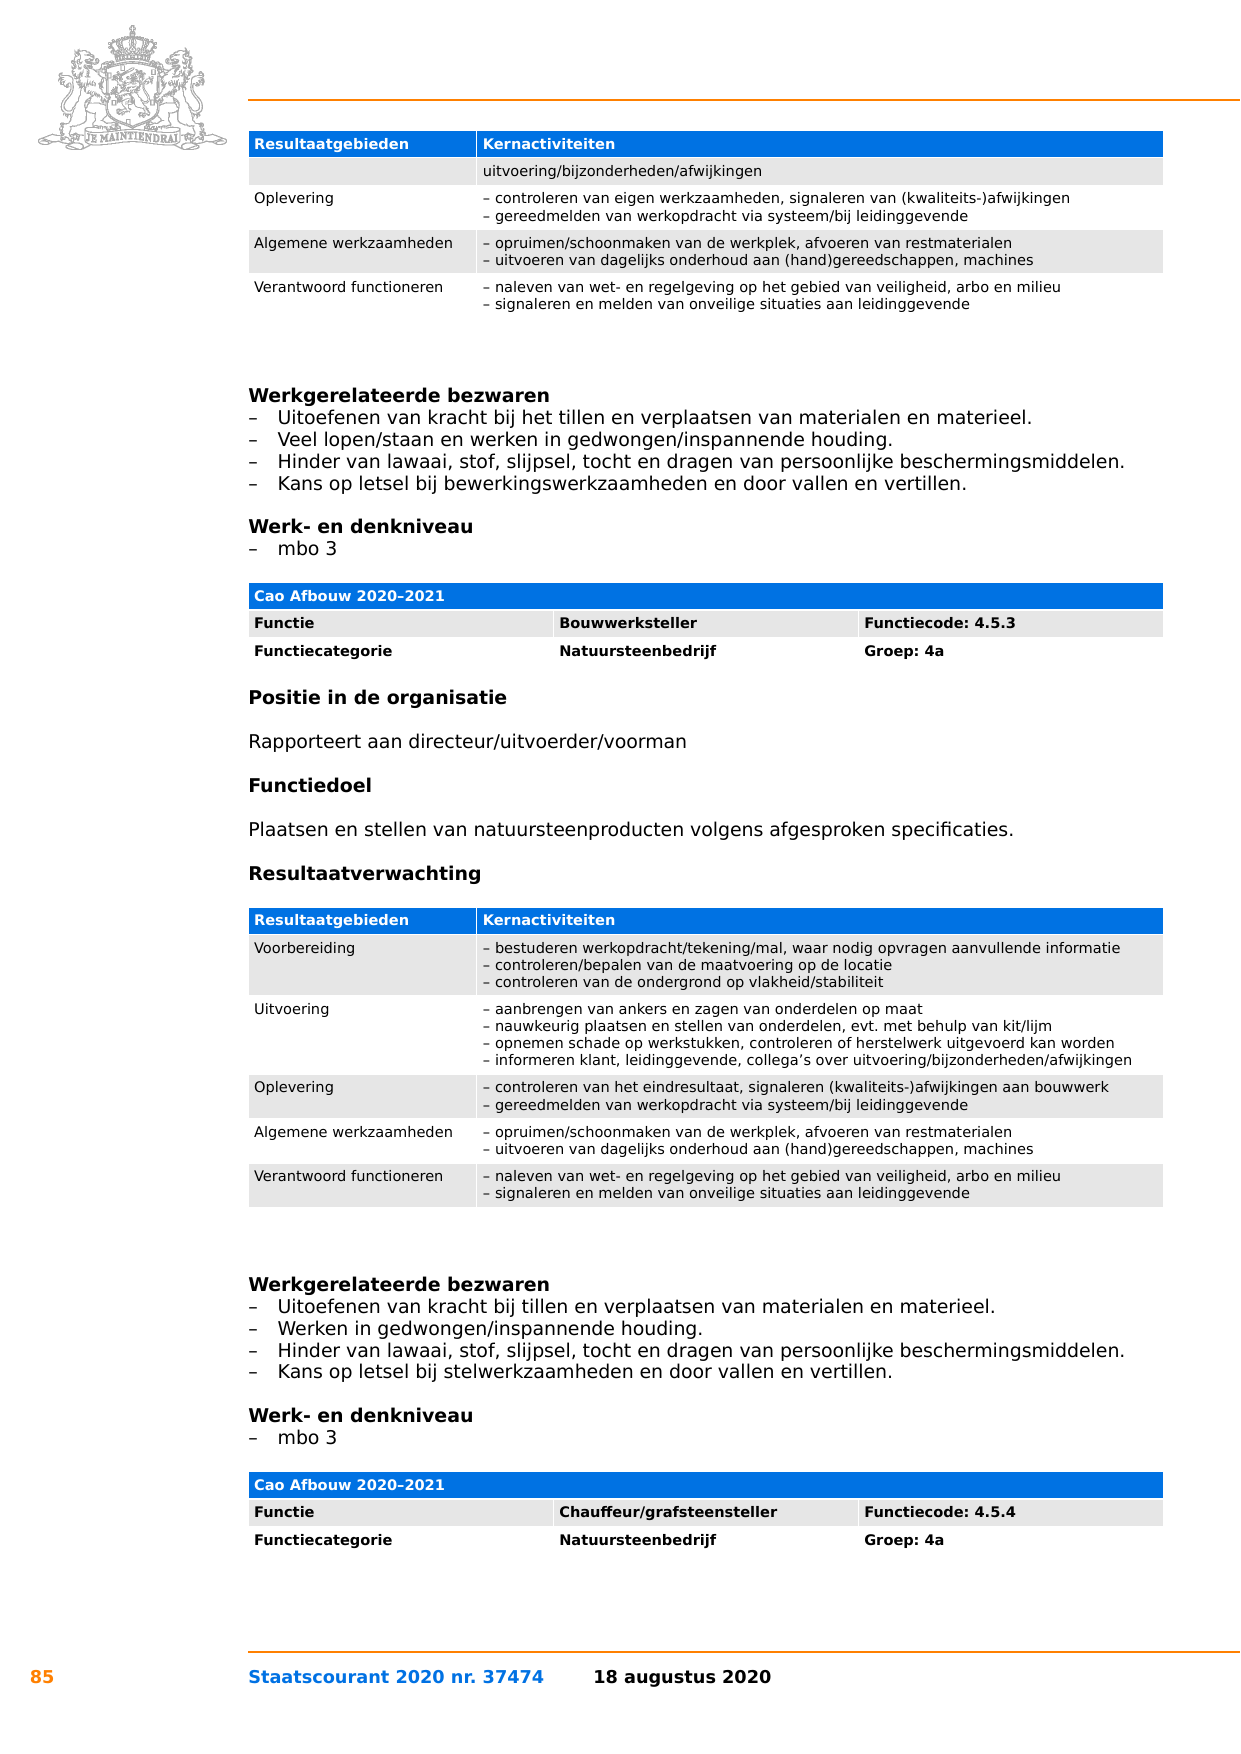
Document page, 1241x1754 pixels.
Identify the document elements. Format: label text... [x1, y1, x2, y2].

text – Veel lopen/staan en werken in gedwongen/inspannende houding. [248, 428, 1163, 451]
table_cell Voorbereiding [249, 935, 476, 995]
table_cell Verantwoord functioneren [249, 1164, 476, 1207]
table_cell uitvoering/bijzonderheden/afwijkingen [477, 158, 1163, 185]
table_header Resultaatgebieden [249, 131, 476, 157]
table_cell Groep: 4a [859, 638, 1163, 664]
table_cell – opruimen/schoonmaken van de werkplek, afvoeren van restmaterialen – uitvoeren van dagelijks onderhoud aan (hand)gereedschappen, machines [477, 230, 1163, 273]
subtitle Resultaatverwachting [248, 863, 1163, 885]
table_cell Algemene werkzaamheden [249, 230, 476, 273]
subtitle Positie in de organisatie [248, 687, 1163, 709]
text – Kans op letsel bij stelwerkzaamheden en door vallen en vertillen. [248, 1361, 1163, 1383]
table_cell Oplevering [249, 186, 476, 229]
table_cell – naleven van wet- en regelgeving op het gebied van veiligheid, arbo en milieu – signaleren en melden van onveilige situaties aan leidinggevende [477, 275, 1163, 318]
picture [38, 25, 227, 150]
table_cell Natuursteenbedrijf [554, 638, 858, 664]
text – Kans op letsel bij bewerkingswerkzaamheden en door vallen en vertillen. [248, 472, 1163, 494]
subtitle Werkgerelateerde bezwaren [248, 384, 1163, 407]
subtitle Werk- en denkniveau [248, 1405, 1163, 1427]
table_header Cao Afbouw 2020–2021 [249, 583, 1163, 609]
table_cell – naleven van wet- en regelgeving op het gebied van veiligheid, arbo en milieu – signaleren en melden van onveilige situaties aan leidinggevende [477, 1164, 1163, 1207]
table_cell Oplevering [249, 1075, 476, 1118]
table_header Cao Afbouw 2020–2021 [249, 1472, 1163, 1498]
subtitle Functiedoel [248, 775, 1163, 797]
text – Uitoefenen van kracht bij het tillen en verplaatsen van materialen en materieel. [248, 407, 1163, 428]
table_cell – bestuderen werkopdracht/tekening/mal, waar nodig opvragen aanvullende informatie – controleren/bepalen van de maatvoering op de locatie – controleren van de ondergrond op vlakheid/stabiliteit [477, 935, 1163, 995]
text – mbo 3 [248, 1427, 1163, 1449]
table_header Resultaatgebieden [249, 908, 476, 934]
table_cell Natuursteenbedrijf [554, 1527, 858, 1553]
table_header Kernactiviteiten [477, 908, 1163, 934]
table_cell Functiecategorie [249, 1527, 553, 1553]
text – Hinder van lawaai, stof, slijpsel, tocht en dragen van persoonlijke beschermingsmiddelen. [248, 1339, 1163, 1361]
table_cell – controleren van eigen werkzaamheden, signaleren van (kwaliteits-)afwijkingen – gereedmelden van werkopdracht via systeem/bij leidinggevende [477, 186, 1163, 229]
table_cell – aanbrengen van ankers en zagen van onderdelen op maat – nauwkeurig plaatsen en stellen van onderdelen, evt. met behulp van kit/lijm – opnemen schade op werkstukken, controleren of herstelwerk uitgevoerd kan worden – informeren klant, leidinggevende, collega’s over uitvoering/bijzonderheden/afwijkingen [477, 996, 1163, 1074]
table_cell Algemene werkzaamheden [249, 1119, 476, 1162]
text – Uitoefenen van kracht bij tillen en verplaatsen van materialen en materieel. [248, 1296, 1163, 1317]
table_cell Functiecategorie [249, 638, 553, 664]
table_cell Chauffeur/grafsteensteller [554, 1500, 858, 1526]
table_cell – controleren van het eindresultaat, signaleren (kwaliteits-)afwijkingen aan bouwwerk – gereedmelden van werkopdracht via systeem/bij leidinggevende [477, 1075, 1163, 1118]
text Rapporteert aan directeur/uitvoerder/voorman [248, 731, 1163, 753]
table_cell Functiecode: 4.5.4 [859, 1500, 1163, 1526]
table_cell Uitvoering [249, 996, 476, 1074]
table_cell [249, 158, 476, 185]
text Plaatsen en stellen van natuursteenproducten volgens afgesproken specificaties. [248, 819, 1163, 841]
subtitle Werkgerelateerde bezwaren [248, 1273, 1163, 1296]
table_cell Groep: 4a [859, 1527, 1163, 1553]
table_cell Functie [249, 611, 553, 637]
table_cell Functie [249, 1500, 553, 1526]
table_cell Functiecode: 4.5.3 [859, 611, 1163, 637]
text – Hinder van lawaai, stof, slijpsel, tocht en dragen van persoonlijke beschermingsmiddelen. [248, 451, 1163, 472]
text – mbo 3 [248, 538, 1163, 560]
subtitle Werk- en denkniveau [248, 516, 1163, 538]
text – Werken in gedwongen/inspannende houding. [248, 1317, 1163, 1339]
table_cell Bouwwerksteller [554, 611, 858, 637]
table_header Kernactiviteiten [477, 131, 1163, 157]
table_cell Verantwoord functioneren [249, 275, 476, 318]
table_cell – opruimen/schoonmaken van de werkplek, afvoeren van restmaterialen – uitvoeren van dagelijks onderhoud aan (hand)gereedschappen, machines [477, 1119, 1163, 1162]
